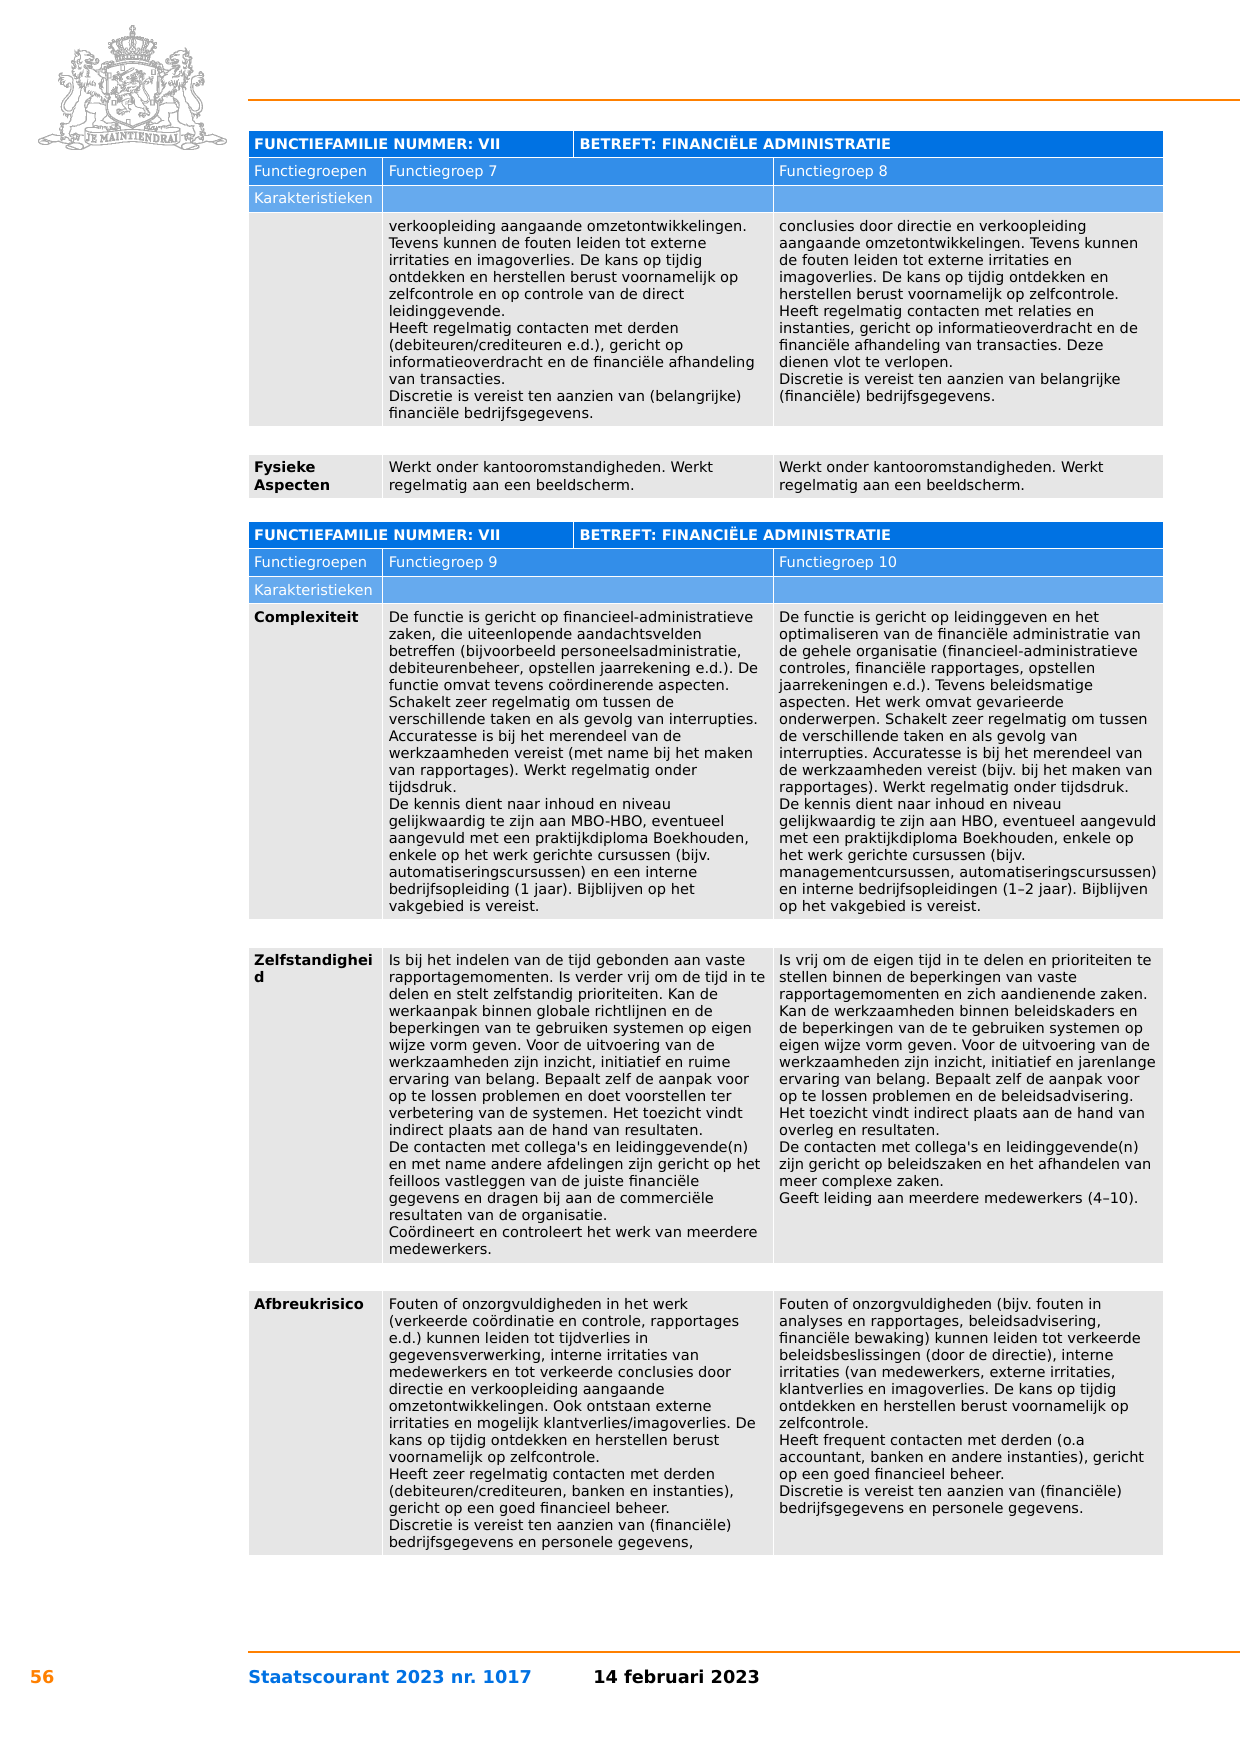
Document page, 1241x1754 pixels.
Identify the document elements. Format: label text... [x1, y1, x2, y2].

table_header BETREFT: FINANCIËLE ADMINISTRATIE [574, 131, 1163, 157]
table_cell Is vrij om de eigen tijd in te delen en prioriteiten te stellen binnen de beperkingen van vaste rapportagemomenten en zich aandienende zaken. Kan de werkzaamheden binnen beleidskaders en de beperkingen van de te gebruiken systemen op eigen wijze vorm geven. Voor de uitvoering van de werkzaamheden zijn inzicht, initiatief en jarenlange ervaring van belang. Bepaalt zelf de aanpak voor op te lossen problemen en de beleidsadvisering. Het toezicht vindt indirect plaats aan de hand van overleg en resultaten. De contacten met collega's en leidinggevende(n) zijn gericht op beleidszaken en het afhandelen van meer complexe zaken. Geeft leiding aan meerdere medewerkers (4–10). [774, 948, 1163, 1263]
table_cell conclusies door directie en verkoopleiding aangaande omzetontwikkelingen. Tevens kunnen de fouten leiden tot externe irritaties en imagoverlies. De kans op tijdig ontdekken en herstellen berust voornamelijk op zelfcontrole. Heeft regelmatig contacten met relaties en instanties, gericht op informatieoverdracht en de financiële afhandeling van transacties. Deze dienen vlot te verlopen. Discretie is vereist ten aanzien van belangrijke (financiële) bedrijfsgegevens. [774, 213, 1163, 426]
table_cell Fouten of onzorgvuldigheden in het werk (verkeerde coördinatie en controle, rapportages e.d.) kunnen leiden tot tijdverlies in gegevensverwerking, interne irritaties van medewerkers en tot verkeerde conclusies door directie en verkoopleiding aangaande omzetontwikkelingen. Ook ontstaan externe irritaties en mogelijk klantverlies/imagoverlies. De kans op tijdig ontdekken en herstellen berust voornamelijk op zelfcontrole. Heeft zeer regelmatig contacten met derden (debiteuren/crediteuren, banken en instanties), gericht op een goed financieel beheer. Discretie is vereist ten aanzien van (financiële) bedrijfsgegevens en personele gegevens, [383, 1291, 773, 1555]
table_cell [383, 186, 773, 212]
table_cell verkoopleiding aangaande omzetontwikkelingen. Tevens kunnen de fouten leiden tot externe irritaties en imagoverlies. De kans op tijdig ontdekken en herstellen berust voornamelijk op zelfcontrole en op controle van de direct leidinggevende. Heeft regelmatig contacten met derden (debiteuren/crediteuren e.d.), gericht op informatieoverdracht en de financiële afhandeling van transacties. Discretie is vereist ten aanzien van (belangrijke) financiële bedrijfsgegevens. [383, 213, 773, 426]
table_header BETREFT: FINANCIËLE ADMINISTRATIE [574, 522, 1163, 548]
table_cell Functiegroep 10 [774, 549, 1163, 576]
table_cell De functie is gericht op financieel-administratieve zaken, die uiteenlopende aandachtsvelden betreffen (bijvoorbeeld personeelsadministratie, debiteurenbeheer, opstellen jaarrekening e.d.). De functie omvat tevens coördinerende aspecten. Schakelt zeer regelmatig om tussen de verschillende taken en als gevolg van interrupties. Accuratesse is bij het merendeel van de werkzaamheden vereist (met name bij het maken van rapportages). Werkt regelmatig onder tijdsdruk. De kennis dient naar inhoud en niveau gelijkwaardig te zijn aan MBO-HBO, eventueel aangevuld met een praktijkdiploma Boekhouden, enkele op het werk gerichte cursussen (bijv. automatiseringscursussen) en een interne bedrijfsopleiding (1 jaar). Bijblijven op het vakgebied is vereist. [383, 604, 773, 919]
table_cell Complexiteit [249, 604, 382, 919]
table_cell Werkt onder kantooromstandigheden. Werkt regelmatig aan een beeldscherm. [383, 455, 773, 498]
table_cell Karakteristieken [249, 186, 382, 212]
table_cell [249, 1556, 382, 1582]
table_cell [249, 920, 382, 947]
table_cell [383, 577, 773, 603]
table_cell [774, 920, 1163, 947]
table_cell Karakteristieken [249, 577, 382, 603]
table_cell Functiegroepen [249, 158, 382, 185]
table_cell Zelfstandigheid [249, 948, 382, 1263]
table_cell [383, 1556, 773, 1582]
table_cell Afbreukrisico [249, 1291, 382, 1555]
table_cell [383, 1264, 773, 1290]
table_cell [774, 1264, 1163, 1290]
table_cell Functiegroep 8 [774, 158, 1163, 185]
table_cell [249, 213, 382, 426]
table_cell Fysieke Aspecten [249, 455, 382, 498]
table_cell [774, 577, 1163, 603]
table_cell Functiegroep 9 [383, 549, 773, 576]
table_cell Fouten of onzorgvuldigheden (bijv. fouten in analyses en rapportages, beleidsadvisering, financiële bewaking) kunnen leiden tot verkeerde beleidsbeslissingen (door de directie), interne irritaties (van medewerkers, externe irritaties, klantverlies en imagoverlies. De kans op tijdig ontdekken en herstellen berust voornamelijk op zelfcontrole. Heeft frequent contacten met derden (o.a accountant, banken en andere instanties), gericht op een goed financieel beheer. Discretie is vereist ten aanzien van (financiële) bedrijfsgegevens en personele gegevens. [774, 1291, 1163, 1555]
table_cell [774, 1556, 1163, 1582]
table_cell [774, 186, 1163, 212]
table_header FUNCTIEFAMILIE NUMMER: VII [249, 522, 573, 548]
table_cell [383, 920, 773, 947]
table_cell [383, 427, 773, 454]
table_cell Werkt onder kantooromstandigheden. Werkt regelmatig aan een beeldscherm. [774, 455, 1163, 498]
table_cell [774, 427, 1163, 454]
table_cell [249, 1264, 382, 1290]
table_cell [249, 427, 382, 454]
table_header FUNCTIEFAMILIE NUMMER: VII [249, 131, 573, 157]
table_cell Functiegroep 7 [383, 158, 773, 185]
table_cell Is bij het indelen van de tijd gebonden aan vaste rapportagemomenten. Is verder vrij om de tijd in te delen en stelt zelfstandig prioriteiten. Kan de werkaanpak binnen globale richtlijnen en de beperkingen van te gebruiken systemen op eigen wijze vorm geven. Voor de uitvoering van de werkzaamheden zijn inzicht, initiatief en ruime ervaring van belang. Bepaalt zelf de aanpak voor op te lossen problemen en doet voorstellen ter verbetering van de systemen. Het toezicht vindt indirect plaats aan de hand van resultaten. De contacten met collega's en leidinggevende(n) en met name andere afdelingen zijn gericht op het feilloos vastleggen van de juiste financiële gegevens en dragen bij aan de commerciële resultaten van de organisatie. Coördineert en controleert het werk van meerdere medewerkers. [383, 948, 773, 1263]
table_cell De functie is gericht op leidinggeven en het optimaliseren van de financiële administratie van de gehele organisatie (financieel-administratieve controles, financiële rapportages, opstellen jaarrekeningen e.d.). Tevens beleidsmatige aspecten. Het werk omvat gevarieerde onderwerpen. Schakelt zeer regelmatig om tussen de verschillende taken en als gevolg van interrupties. Accuratesse is bij het merendeel van de werkzaamheden vereist (bijv. bij het maken van rapportages). Werkt regelmatig onder tijdsdruk. De kennis dient naar inhoud en niveau gelijkwaardig te zijn aan HBO, eventueel aangevuld met een praktijkdiploma Boekhouden, enkele op het werk gerichte cursussen (bijv. managementcursussen, automatiseringscursussen) en interne bedrijfsopleidingen (1–2 jaar). Bijblijven op het vakgebied is vereist. [774, 604, 1163, 919]
table_cell Functiegroepen [249, 549, 382, 576]
picture [38, 25, 227, 150]
